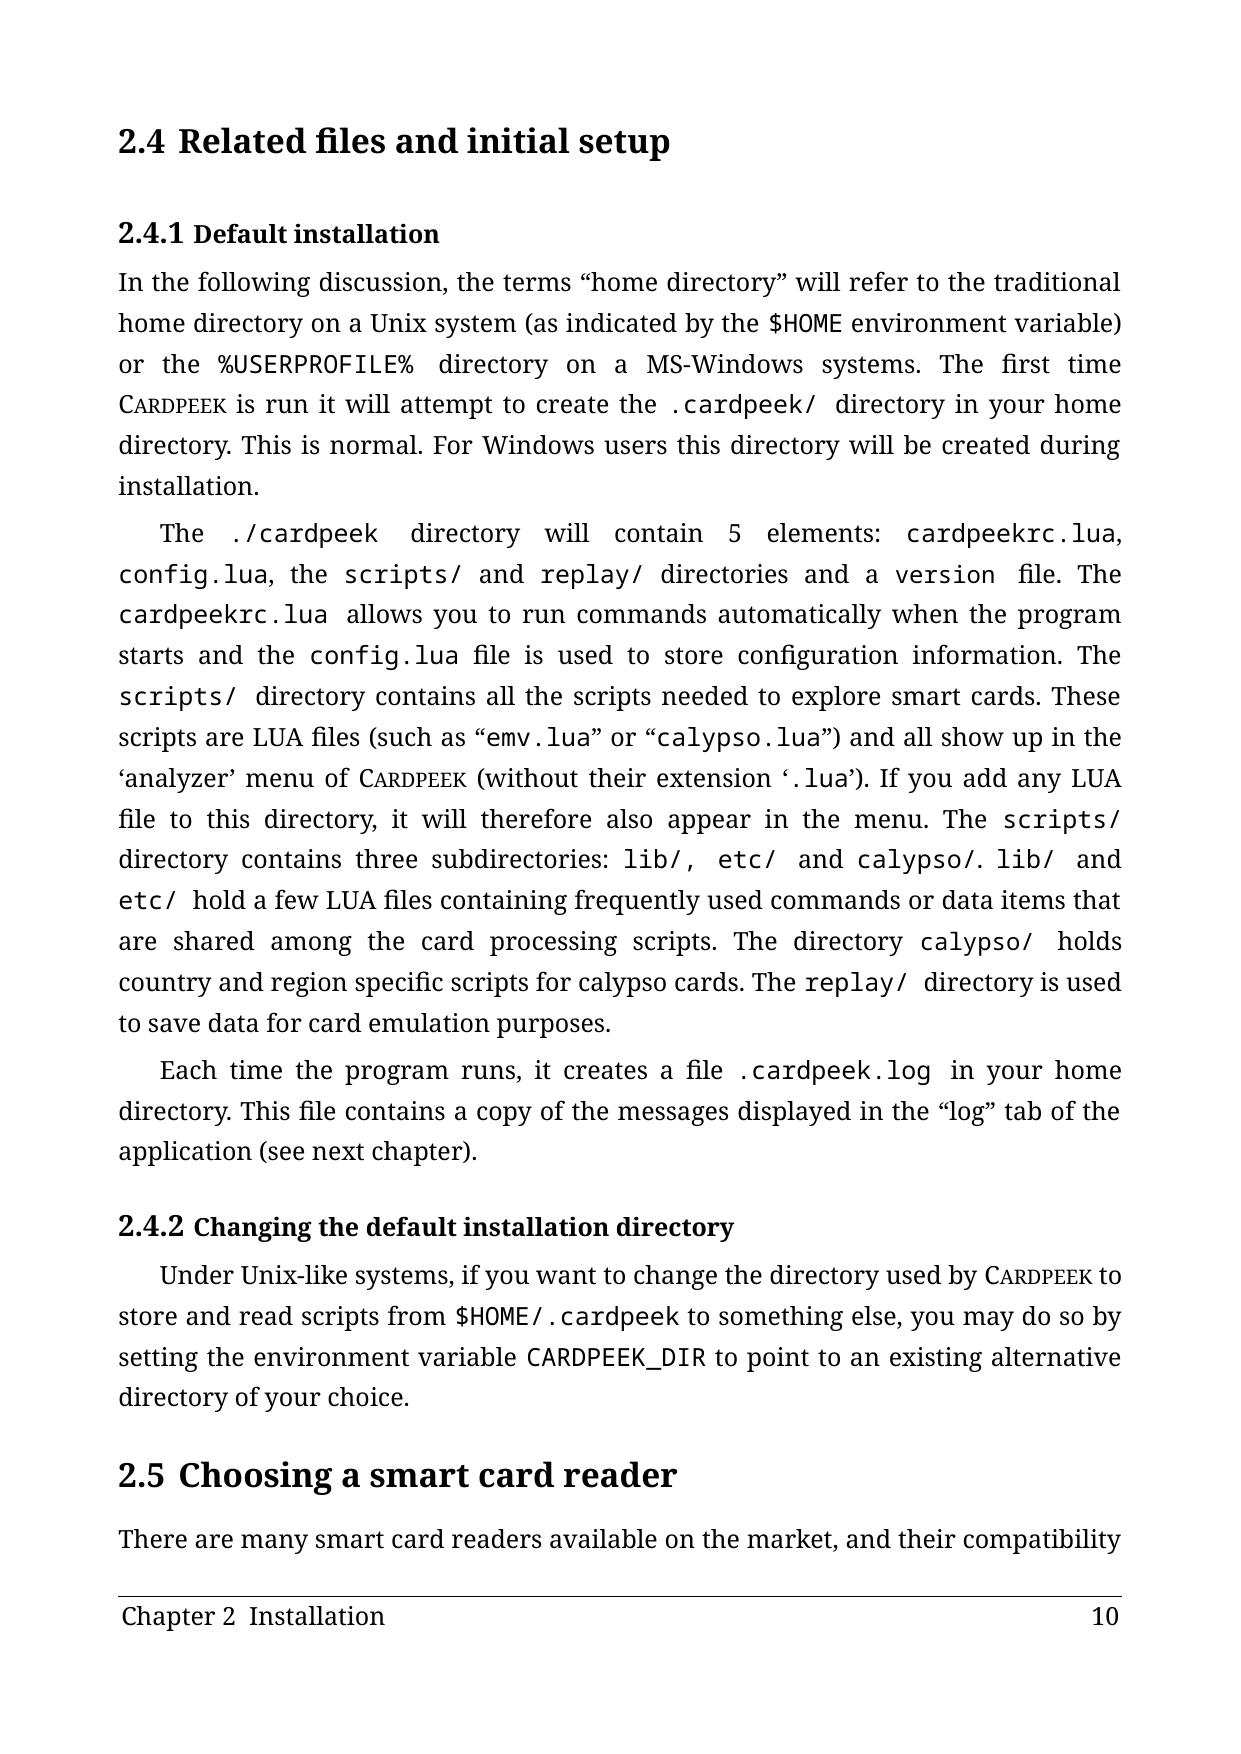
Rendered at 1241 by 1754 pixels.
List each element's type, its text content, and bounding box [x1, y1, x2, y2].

text Each time the program runs, it creates a file .cardpeek.log in your home directory. This file contains a copy of the messages displayed in the “log” tab of the application (see next chapter). [118, 1052, 1122, 1168]
subtitle Related files and initial setup [118, 118, 1122, 163]
text The ./cardpeek directory will contain 5 elements: cardpeekrc.lua, config.lua, the scripts/ and replay/ directories and a version file. The cardpeekrc.lua allows you to run commands automatically when the program starts and the config.lua file is used to store configuration information. The scripts/ directory contains all the scripts needed to explore smart cards. These scripts are LUA files (such as “emv.lua” or “calypso.lua”) and all show up in the ‘analyzer’ menu of Cardpeek (without their extension ‘.lua’). If you add any LUA file to this directory, it will therefore also appear in the menu. The scripts/ directory contains three subdirectories: lib/, etc/ and calypso/. lib/ and etc/ hold a few LUA files containing frequently used commands or data items that are shared among the card processing scripts. The directory calypso/ holds country and region specific scripts for calypso cards. The replay/ directory is used to save data for card emulation purposes. [118, 516, 1122, 1039]
text In the following discussion, the terms “home directory” will refer to the traditional home directory on a Unix system (as indicated by the $HOME environment variable) or the %USERPROFILE% directory on a MS-Windows systems. The first time Cardpeek is run it will attempt to create the .cardpeek/ directory in your home directory. This is normal. For Windows users this directory will be created during installation. [118, 264, 1122, 503]
subtitle Default installation [118, 212, 1122, 252]
text There are many smart card readers available on the market, and their compatibility [118, 1521, 1122, 1555]
text Under Unix-like systems, if you want to change the directory used by Cardpeek to store and read scripts from $HOME/.cardpeek to something else, you may do so by setting the environment variable CARDPEEK_DIR to point to an existing alternative directory of your choice. [118, 1258, 1122, 1414]
subtitle Choosing a smart card reader [118, 1452, 1122, 1497]
subtitle Changing the default installation directory [118, 1206, 1122, 1245]
